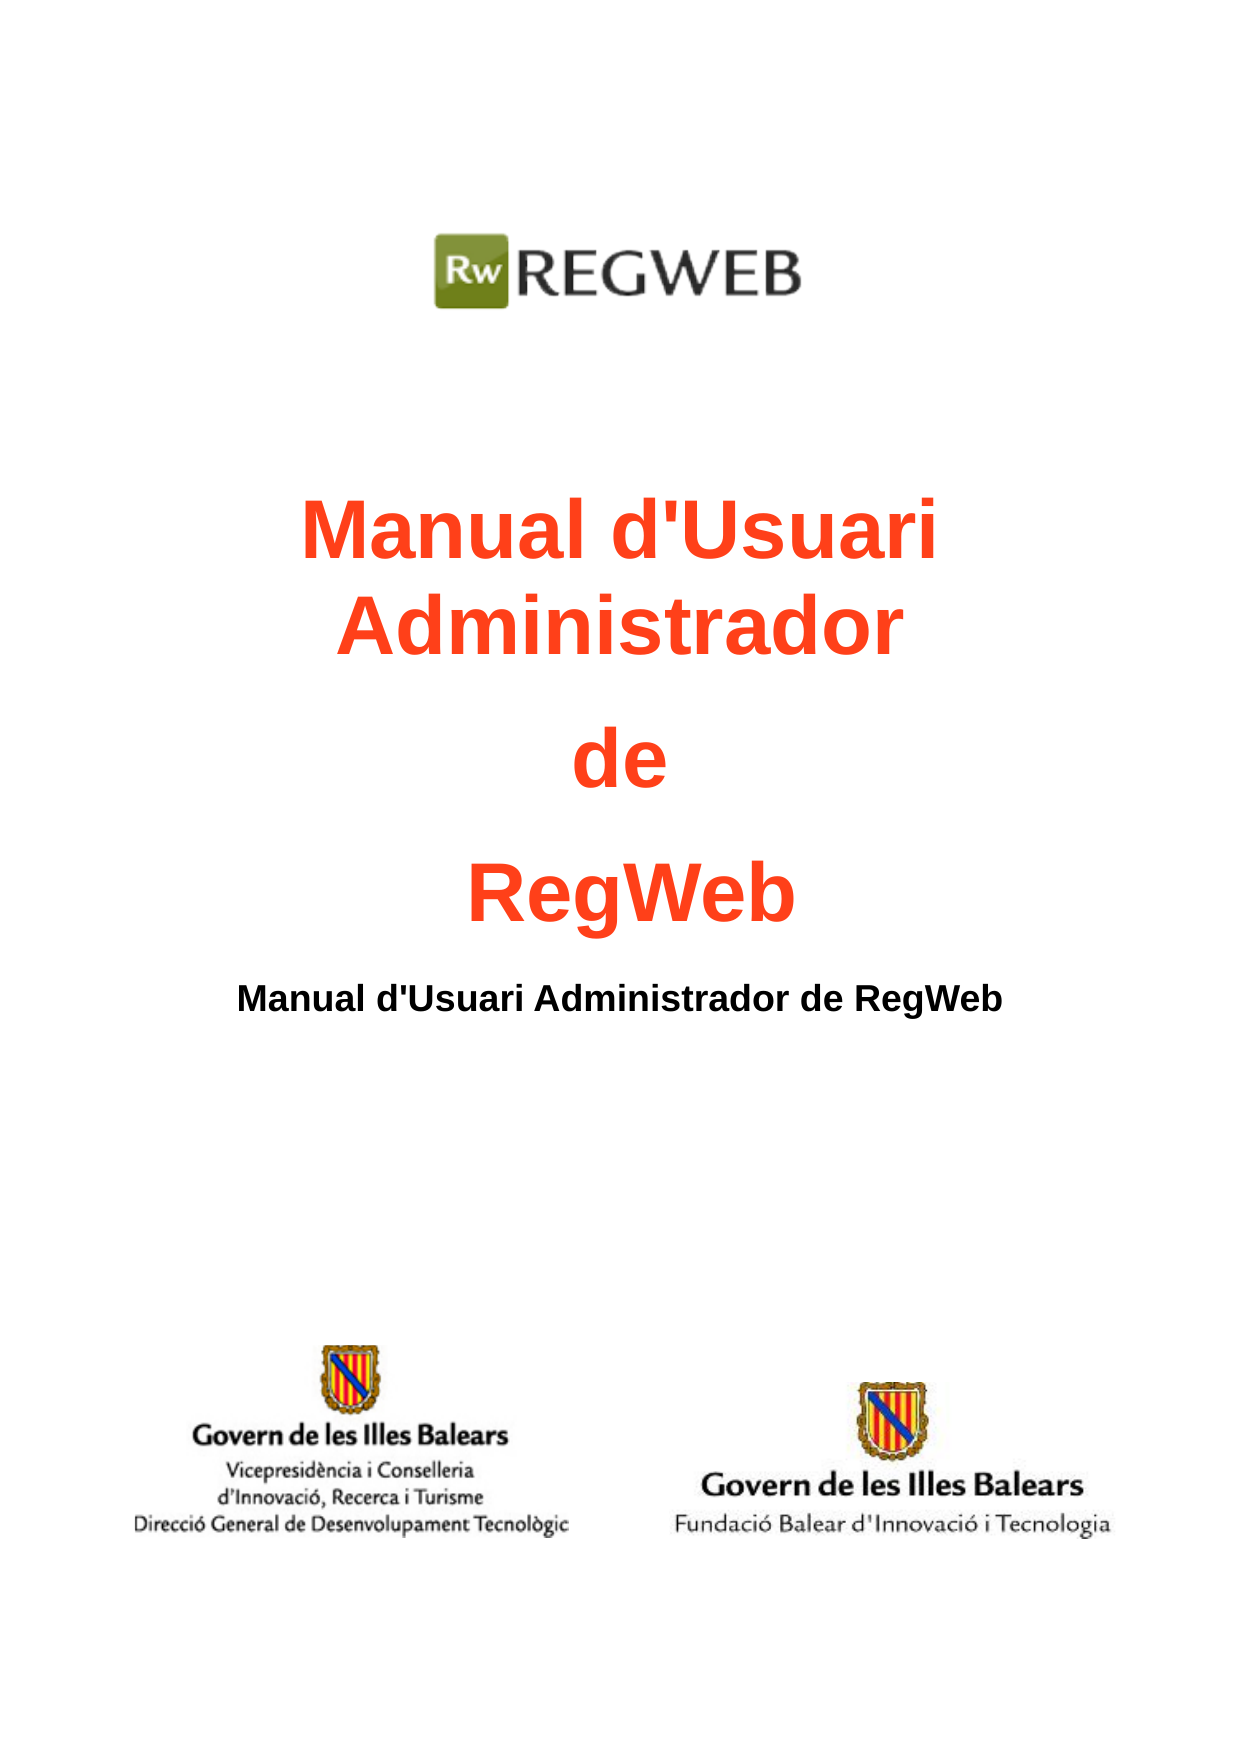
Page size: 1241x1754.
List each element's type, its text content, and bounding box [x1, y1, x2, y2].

table_header [664, 1339, 1122, 1581]
title de [118, 709, 1122, 805]
picture [134, 1345, 569, 1538]
table_header [586, 1339, 664, 1581]
picture [669, 1382, 1117, 1539]
picture [432, 223, 808, 324]
title RegWeb [118, 843, 1122, 939]
subtitle Manual d'Usuari Administrador de RegWeb [118, 976, 1122, 1019]
title Manual d'Usuari Administrador [118, 480, 1122, 672]
table_header [118, 1339, 586, 1581]
